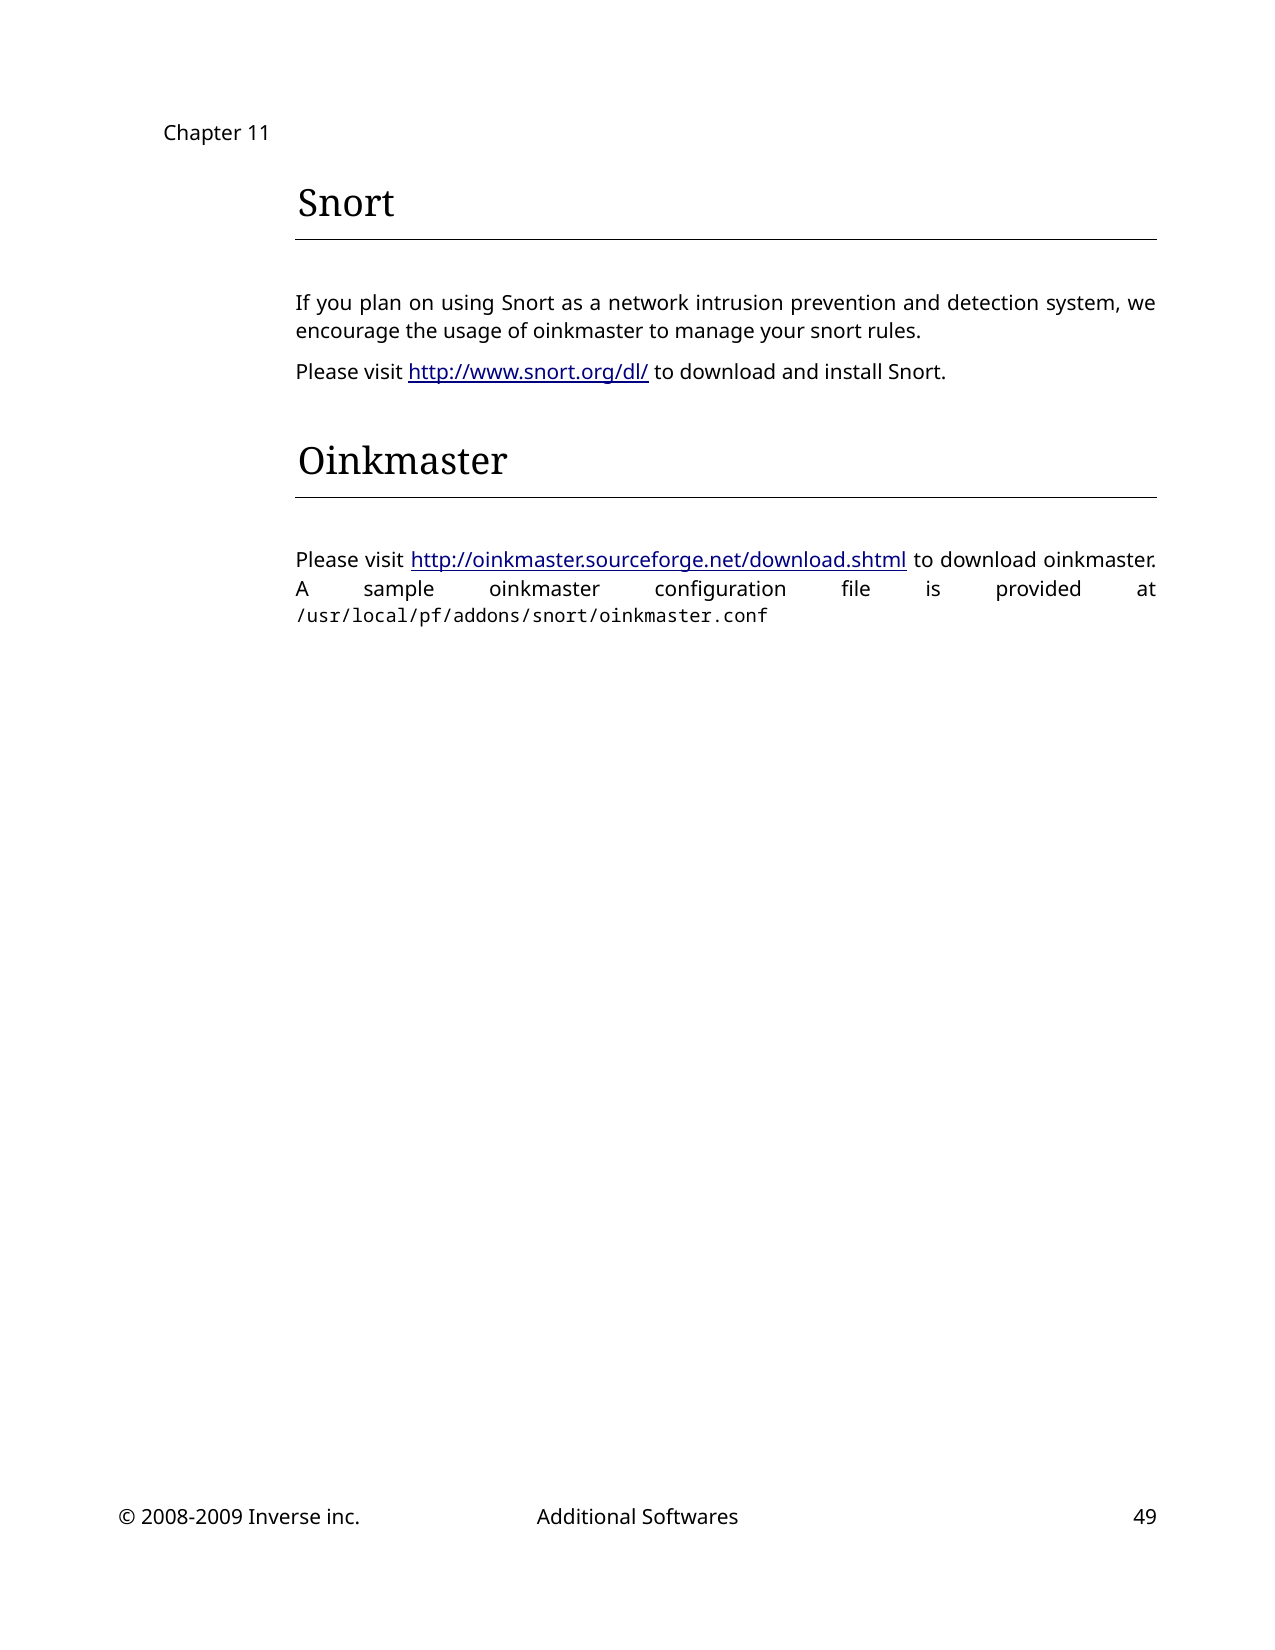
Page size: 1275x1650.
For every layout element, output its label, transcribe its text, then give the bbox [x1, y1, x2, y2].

text If you plan on using Snort as a network intrusion prevention and detection system, we encourage the usage of oinkmaster to manage your snort rules. [295, 288, 1157, 344]
subtitle Snort [295, 176, 1157, 239]
text Please visit http://oinkmaster.sourceforge.net/download.shtml to download oinkmaster. A sample oinkmaster configuration file is provided at /usr/local/pf/addons/snort/oinkmaster.conf [295, 546, 1157, 628]
text Please visit http://www.snort.org/dl/ to download and install Snort. [295, 357, 1157, 386]
subtitle Oinkmaster [295, 434, 1157, 497]
